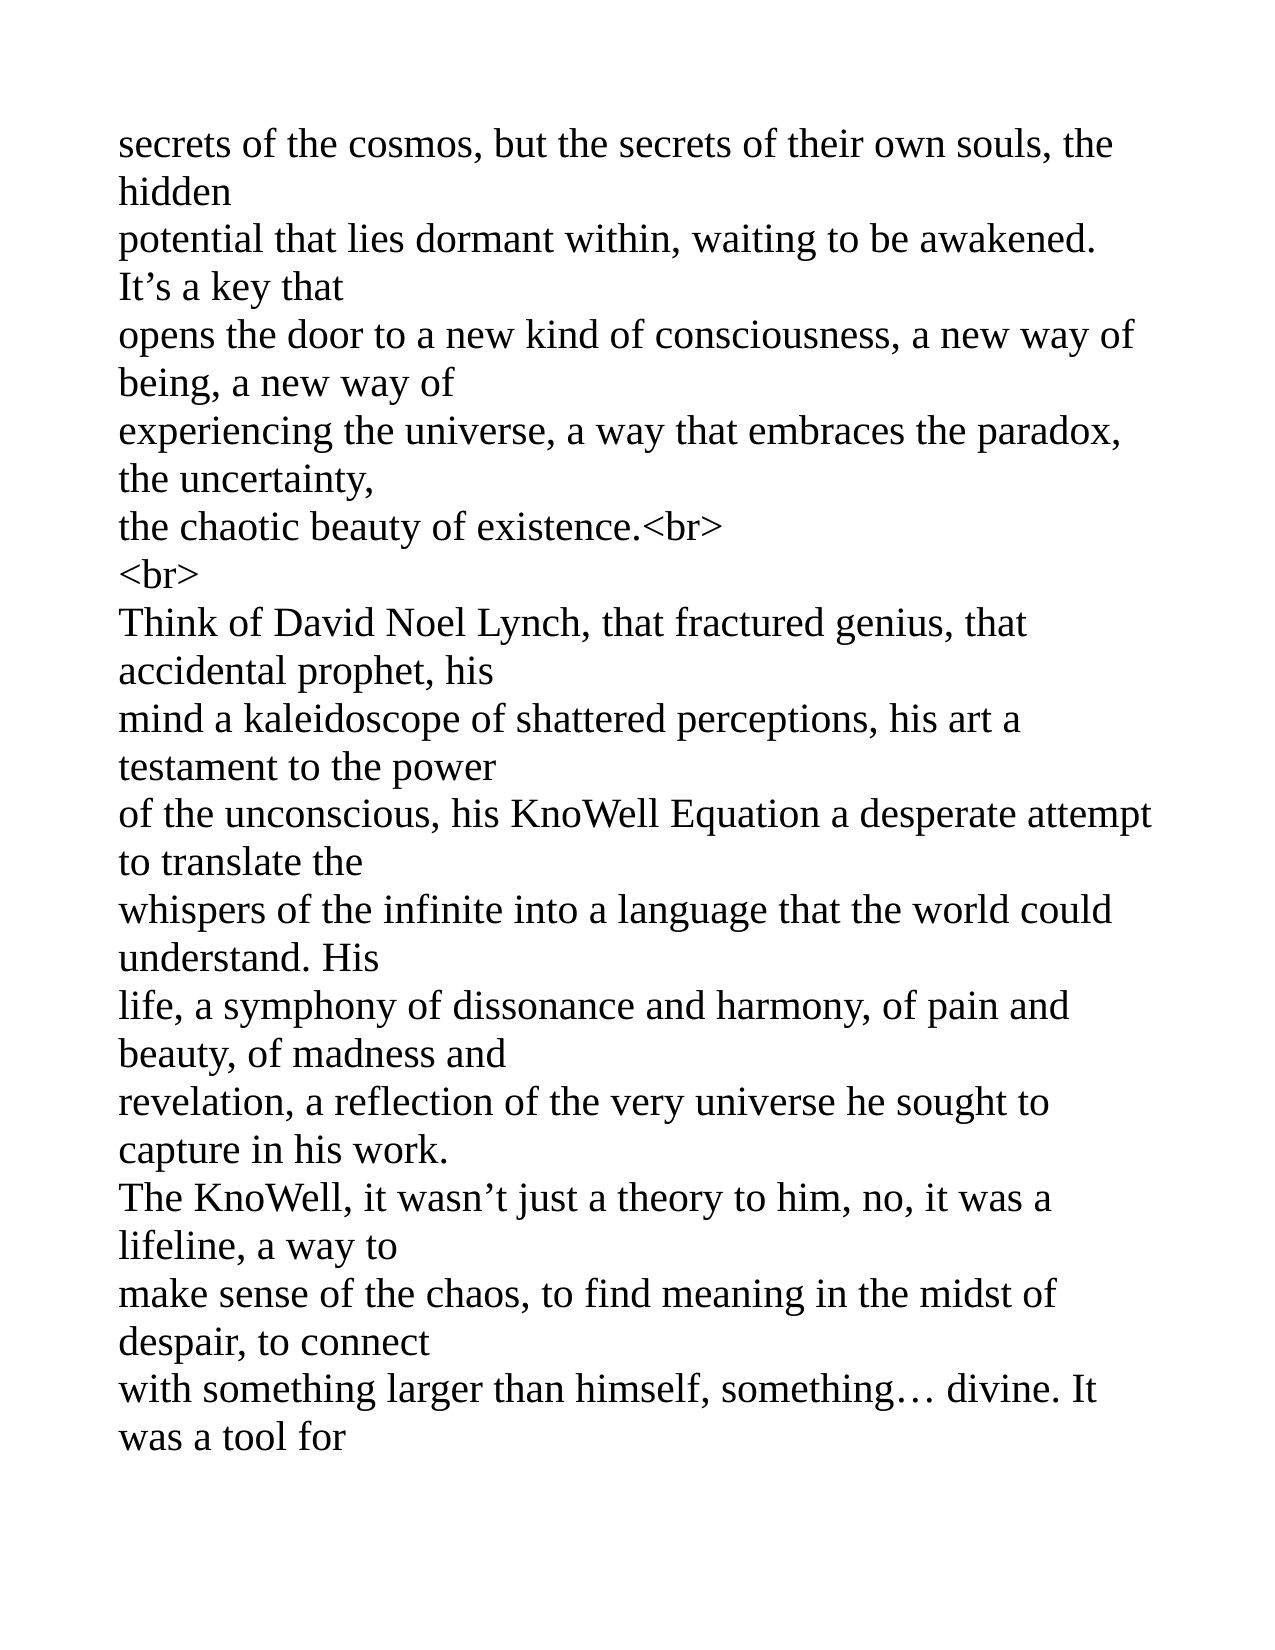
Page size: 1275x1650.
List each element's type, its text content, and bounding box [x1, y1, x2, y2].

text life, a symphony of dissonance and harmony, of pain and beauty, of madness and [118, 981, 1157, 1076]
text the chaotic beauty of existence.<br> [118, 501, 1157, 549]
text <br> [118, 549, 1157, 597]
text with something larger than himself, something… divine. It was a tool for [118, 1364, 1157, 1460]
text potential that lies dormant within, waiting to be awakened. It’s a key that [118, 214, 1157, 310]
text mind a kaleidoscope of shattered perceptions, his art a testament to the power [118, 693, 1157, 789]
text Think of David Noel Lynch, that fractured genius, that accidental prophet, his [118, 597, 1157, 693]
text experiencing the universe, a way that embraces the paradox, the uncertainty, [118, 406, 1157, 501]
text make sense of the chaos, to find meaning in the midst of despair, to connect [118, 1268, 1157, 1364]
text whispers of the infinite into a language that the world could understand. His [118, 885, 1157, 981]
text of the unconscious, his KnoWell Equation a desperate attempt to translate the [118, 789, 1157, 885]
text secrets of the cosmos, but the secrets of their own souls, the hidden [118, 118, 1157, 214]
text revelation, a reflection of the very universe he sought to capture in his work. [118, 1076, 1157, 1172]
text The KnoWell, it wasn’t just a theory to him, no, it was a lifeline, a way to [118, 1172, 1157, 1268]
text opens the door to a new kind of consciousness, a new way of being, a new way of [118, 310, 1157, 406]
